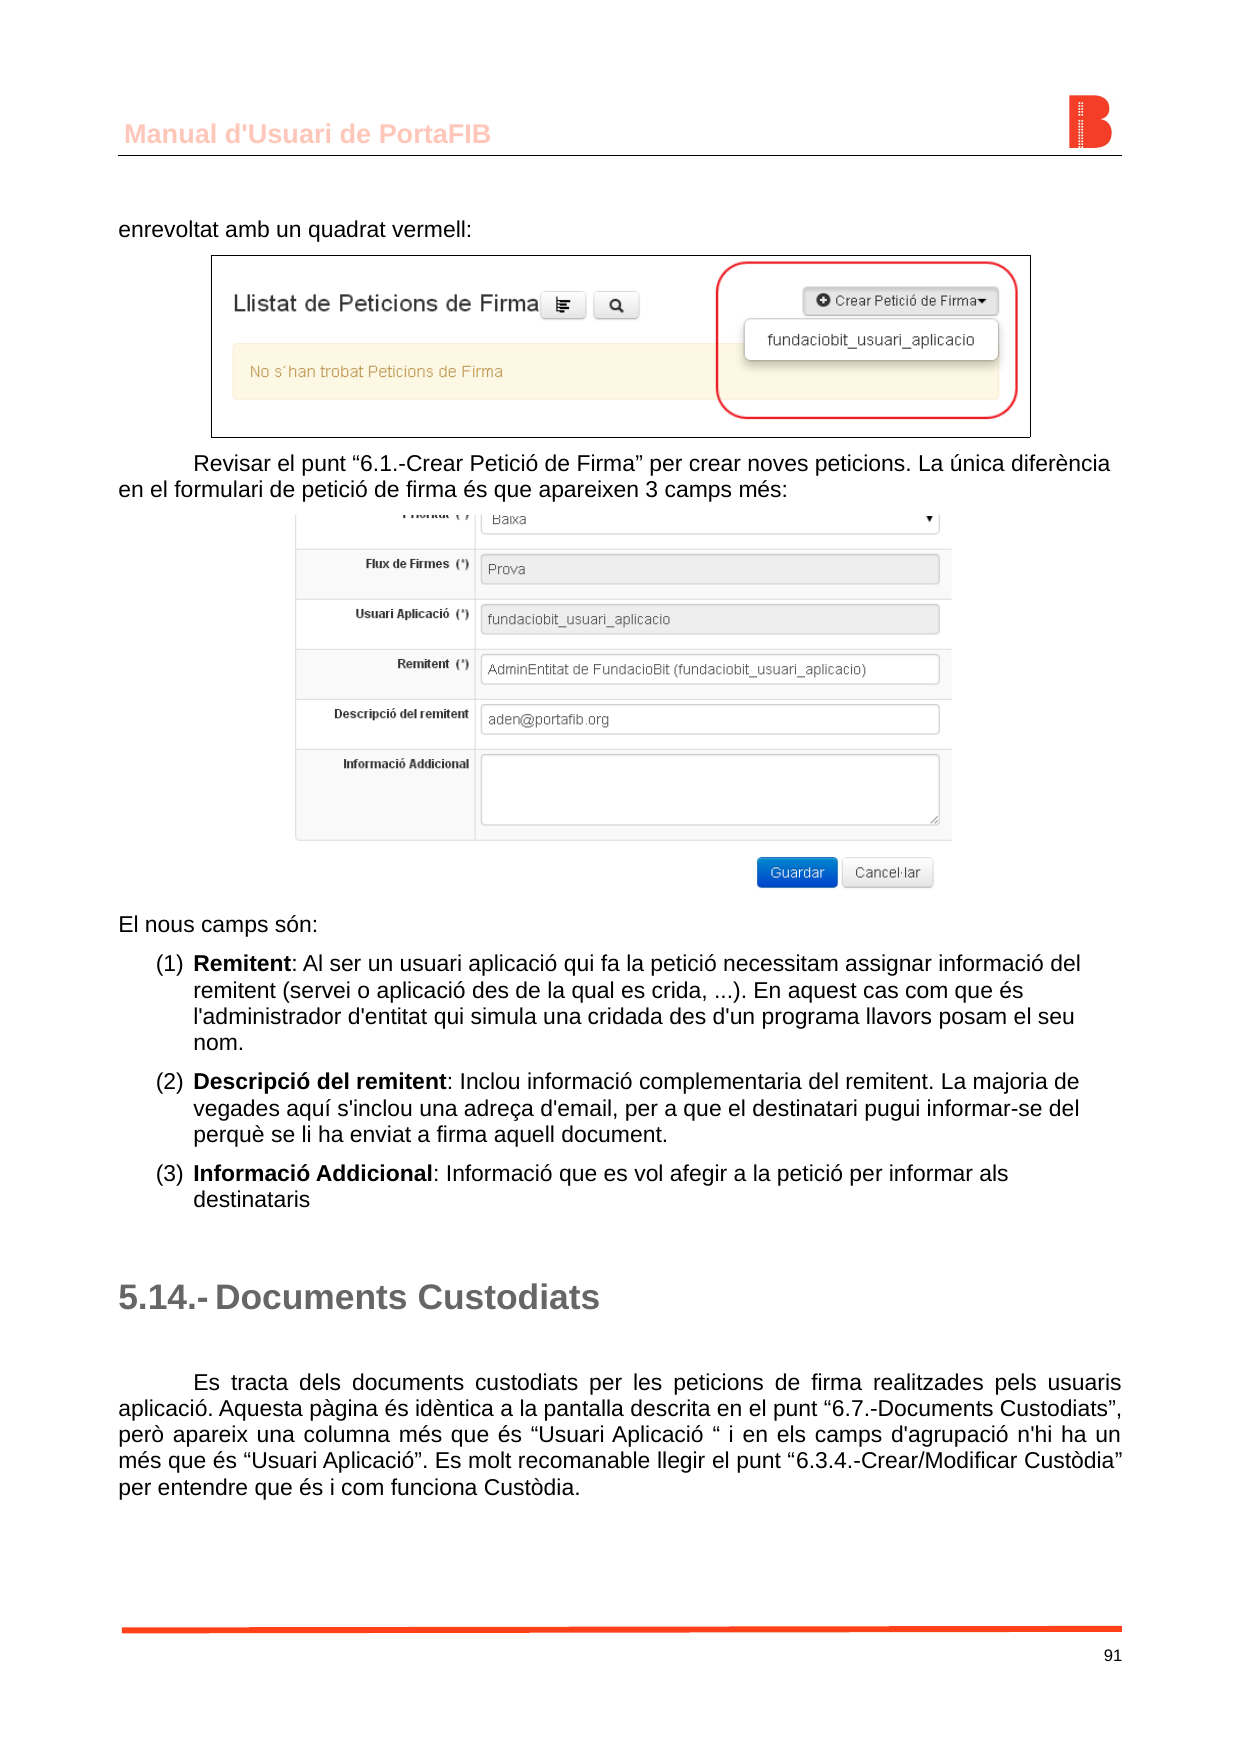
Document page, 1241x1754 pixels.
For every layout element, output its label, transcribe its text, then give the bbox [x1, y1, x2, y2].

picture [1063, 94, 1117, 150]
picture [288, 515, 952, 899]
list Informació Addicional: Informació que es vol afegir a la petició per informar als destinataris [156, 1160, 1122, 1212]
text El nous camps són: [118, 911, 1122, 938]
list Remitent: Al ser un usuari aplicació qui fa la petició necessitam assignar informació del remitent (servei o aplicació des de la qual es crida, ...). En aquest cas com que és l'administrador d'entitat qui simula una cridada des d'un programa llavors posam el seu nom. [156, 950, 1122, 1056]
list Descripció del remitent: Inclou informació complementaria del remitent. La majoria de vegades aquí s'inclou una adreça d'email, per a que el destinatari pugui informar-se del perquè se li ha enviat a firma aquell document. [156, 1068, 1122, 1147]
subtitle Documents Custodiats [118, 1276, 1122, 1317]
text Revisar el punt “6.1.-Crear Petició de Firma” per crear noves peticions. La única diferència en el formulari de petició de firma és que apareixen 3 camps més: [118, 450, 1122, 502]
text enrevoltat amb un quadrat vermell: [118, 216, 1122, 242]
text Es tracta dels documents custodiats per les peticions de firma realitzades pels usuaris aplicació. Aquesta pàgina és idèntica a la pantalla descrita en el punt “6.7.-Documents Custodiats”, però apareix una columna més que és “Usuari Aplicació “ i en els camps d'agrupació n'hi ha un més que és “Usuari Aplicació”. Es molt recomanable llegir el punt “6.3.4.-Crear/Modificar Custòdia” per entendre que és i com funciona Custòdia. [118, 1368, 1122, 1500]
picture [213, 257, 1027, 435]
